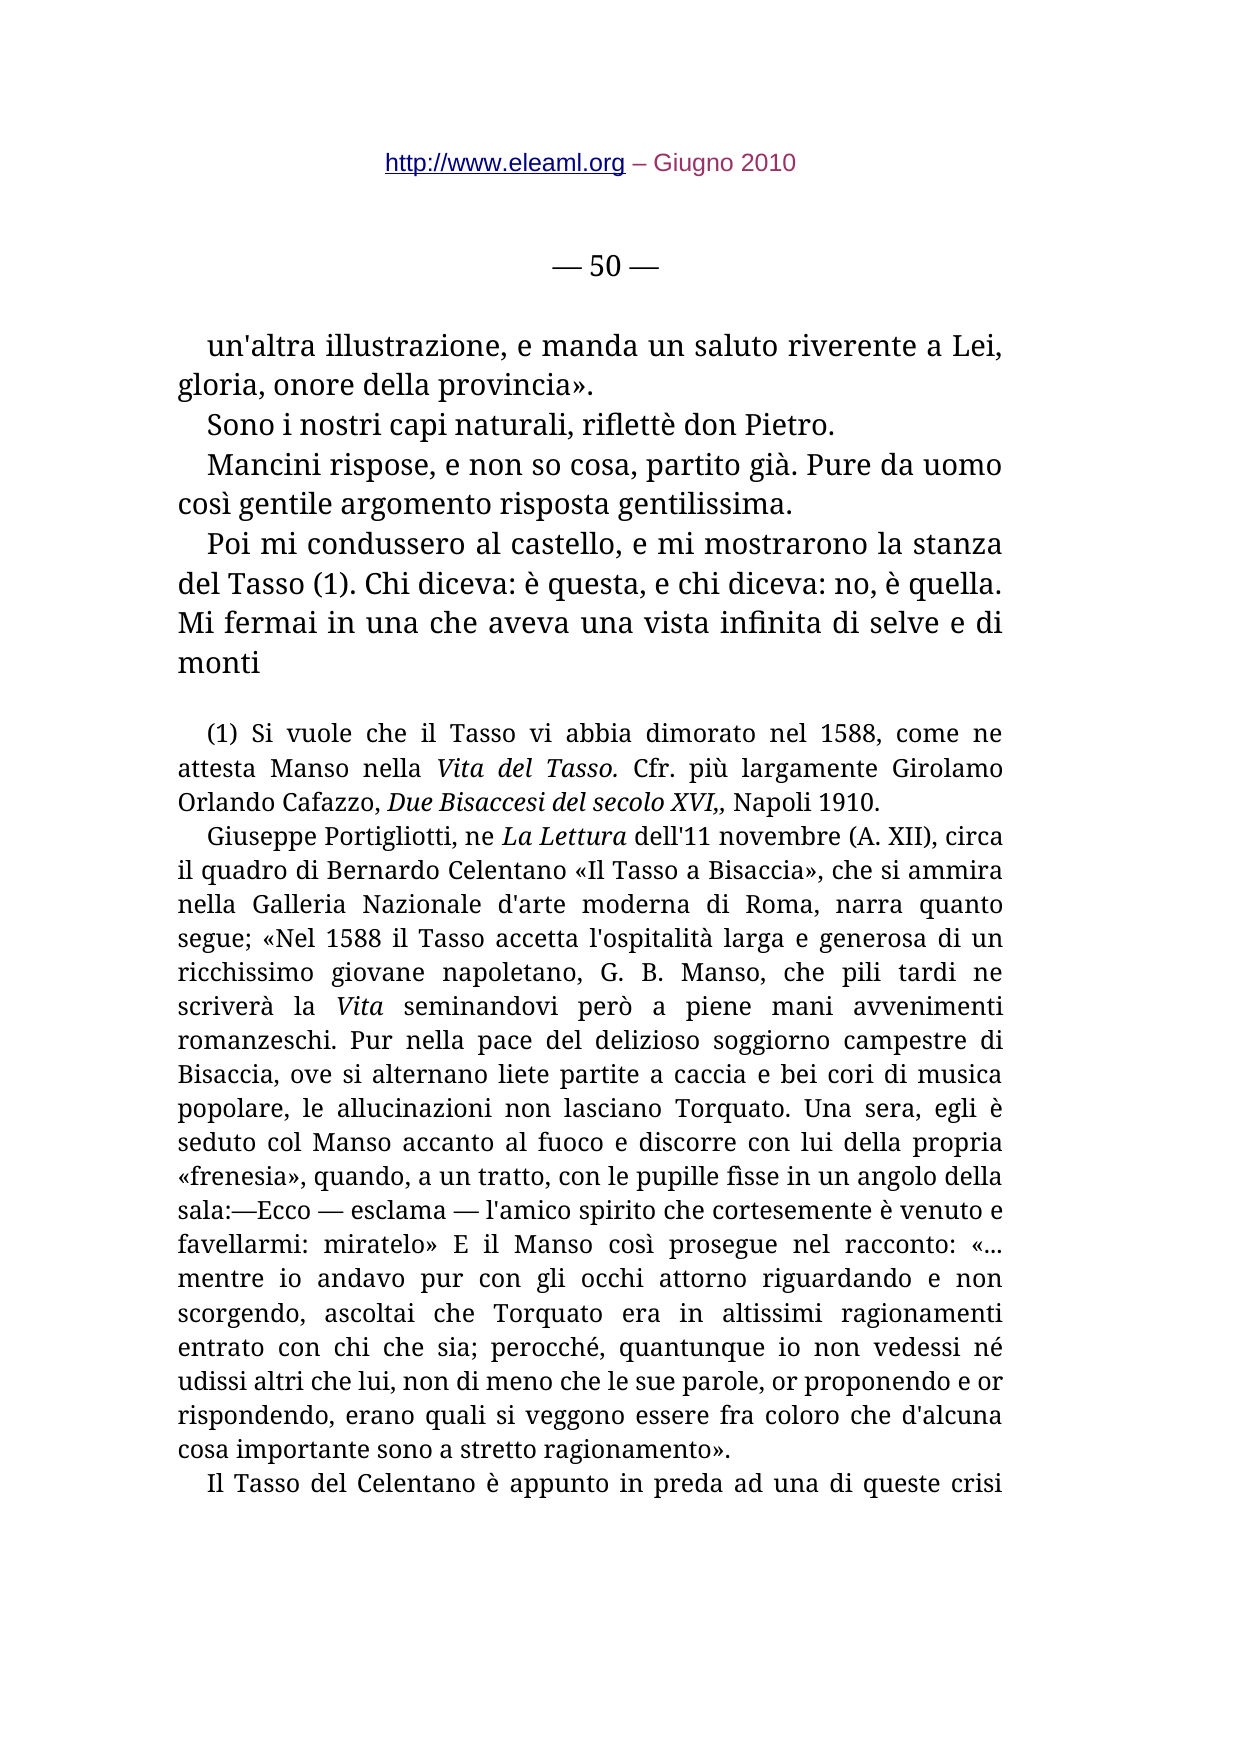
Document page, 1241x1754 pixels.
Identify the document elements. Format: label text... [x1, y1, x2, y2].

text Giuseppe Portigliotti, ne La Lettura dell'11 novembre (A. XII), circa il quadro di Bernardo Celentano «Il Tasso a Bisaccia», che si ammira nella Galleria Nazionale d'arte moderna di Roma, narra quanto segue; «Nel 1588 il Tasso accetta l'ospitalità larga e generosa di un ricchissimo giovane napoletano, G. B. Manso, che pili tardi ne scriverà la Vita seminandovi però a piene mani avvenimenti romanzeschi. Pur nella pace del delizioso soggiorno campestre di Bisaccia, ove si alternano liete partite a caccia e bei cori di musica popolare, le allucinazioni non lasciano Torquato. Una sera, egli è seduto col Manso accanto al fuoco e discorre con lui della propria «frenesia», quando, a un tratto, con le pupille fìsse in un angolo della sala:—Ecco — esclama — l'amico spirito che cortesemente è venuto e favellarmi: miratelo» E il Manso così prosegue nel racconto: «... mentre io andavo pur con gli occhi attorno riguardando e non scorgendo, ascoltai che Torquato era in altissimi ragionamenti entrato con chi che sia; perocché, quantunque io non vedessi né udissi altri che lui, non di meno che le sue parole, or proponendo e or rispondendo, erano quali si veggono essere fra coloro che d'alcuna cosa importante sono a stretto ragionamento». [177, 818, 1004, 1466]
text un'altra illustrazione, e manda un saluto riverente a Lei, gloria, onore della provincia». [177, 325, 1004, 404]
text Poi mi condussero al castello, e mi mostrarono la stanza del Tasso (1). Chi diceva: è questa, e chi diceva: no, è quella. Mi fermai in una che aveva una vista infinita di selve e di monti [177, 523, 1004, 682]
text Sono i nostri capi naturali, riflettè don Pietro. [177, 404, 1004, 444]
text — 50 — [177, 246, 1004, 285]
text Mancini rispose, e non so cosa, partito già. Pure da uomo così gentile argomento risposta gentilissima. [177, 444, 1004, 523]
text Il Tasso del Celentano è appunto in preda ad una di queste crisi [177, 1466, 1004, 1499]
text (1) Si vuole che il Tasso vi abbia dimorato nel 1588, come ne attesta Manso nella Vita del Tasso. Cfr. più largamente Girolamo Orlando Cafazzo, Due Bisaccesi del secolo XVI,, Napoli 1910. [177, 716, 1004, 818]
